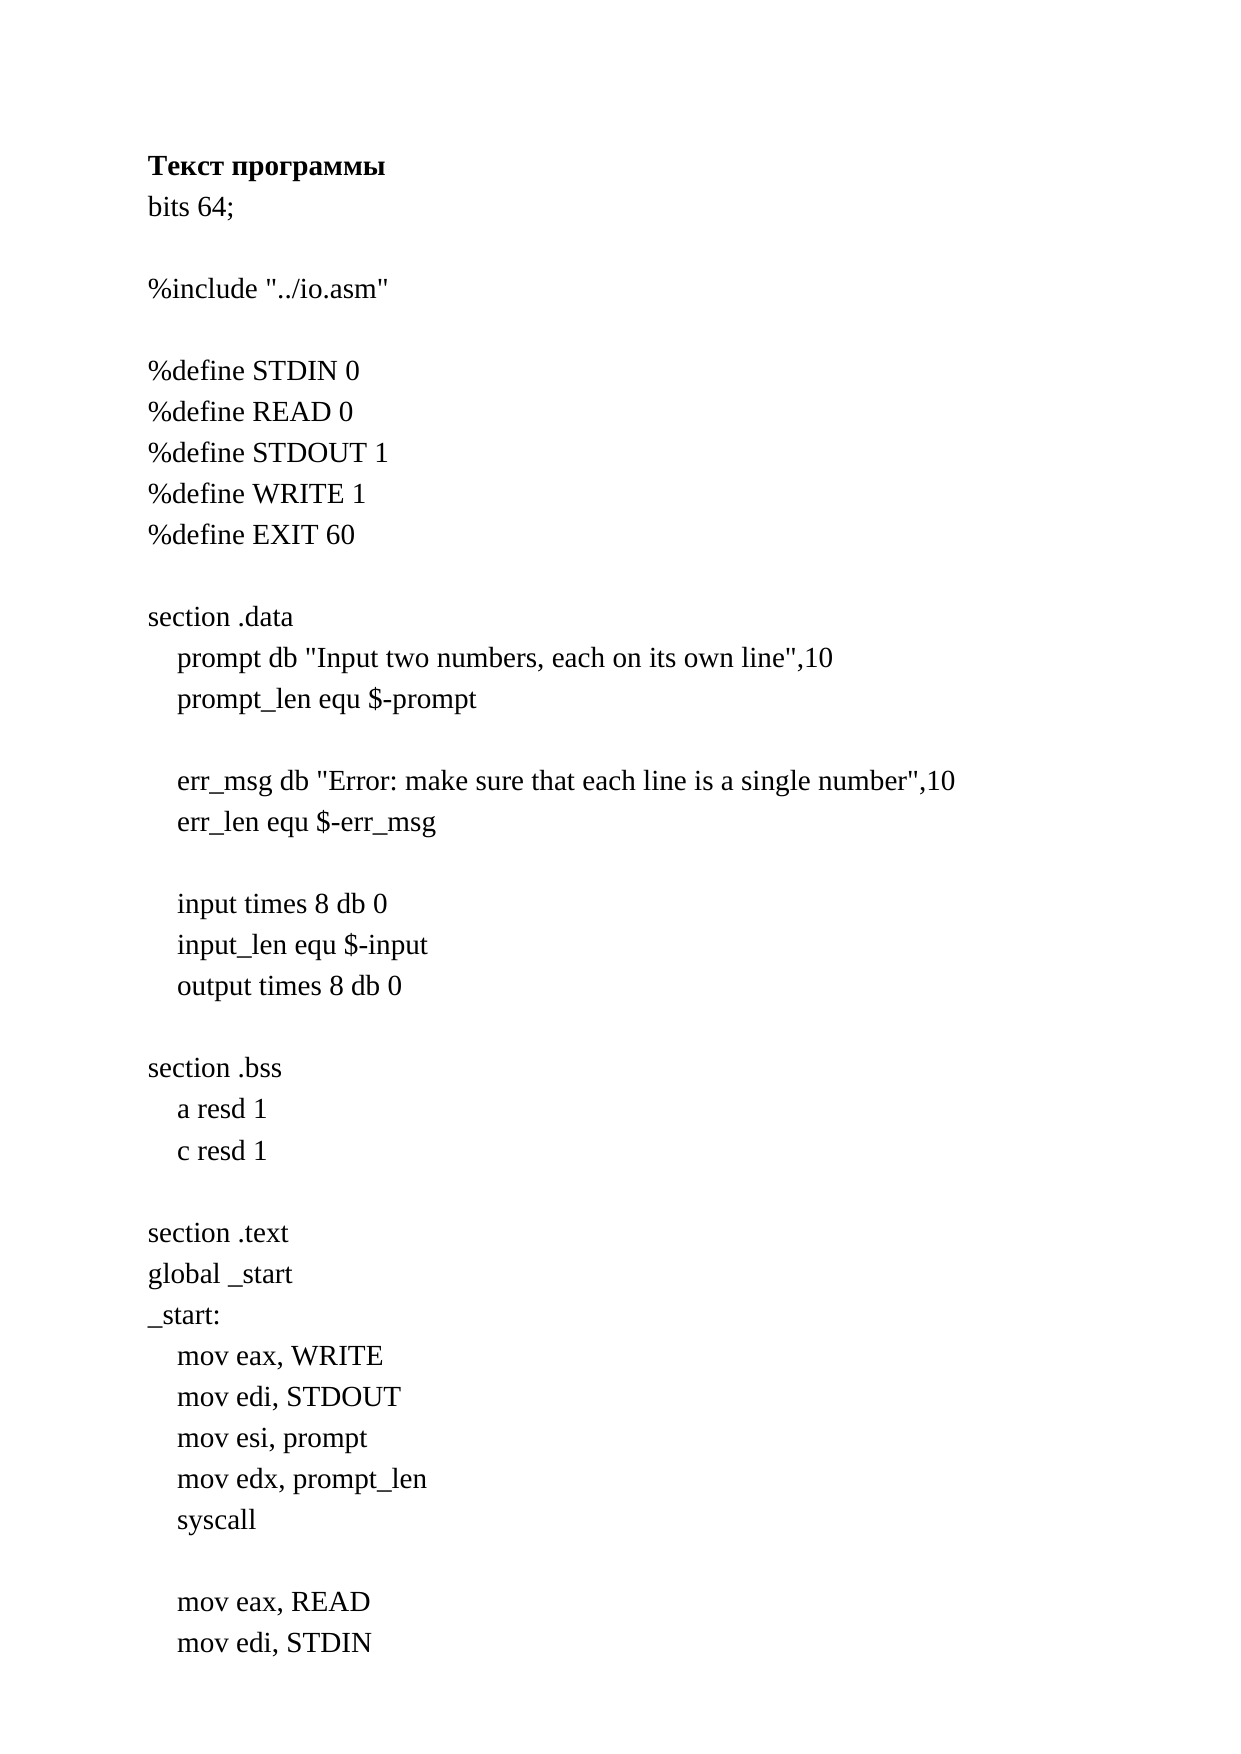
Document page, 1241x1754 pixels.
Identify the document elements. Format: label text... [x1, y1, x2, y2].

text section .text [148, 1215, 1181, 1248]
text %define WRITE 1 [148, 476, 1181, 509]
text err_msg db "Error: make sure that each line is a single number",10 [148, 763, 1181, 797]
text bits 64; [148, 189, 1181, 222]
text mov esi, prompt [148, 1420, 1181, 1453]
text section .data [148, 599, 1181, 633]
text prompt db "Input two numbers, each on its own line",10 [148, 640, 1181, 674]
text syscall [148, 1502, 1181, 1536]
text err_len equ $-err_msg [148, 804, 1181, 838]
text global _start [148, 1256, 1181, 1289]
text Текст программы [148, 148, 1181, 181]
text mov edi, STDOUT [148, 1379, 1181, 1412]
text a resd 1 [148, 1092, 1181, 1125]
text %define STDIN 0 [148, 353, 1181, 386]
text mov edi, STDIN [148, 1625, 1181, 1659]
text c resd 1 [148, 1133, 1181, 1166]
text mov edx, prompt_len [148, 1461, 1181, 1494]
text %define STDOUT 1 [148, 435, 1181, 468]
text input times 8 db 0 [148, 886, 1181, 920]
text prompt_len equ $-prompt [148, 681, 1181, 715]
text mov eax, READ [148, 1584, 1181, 1618]
text %define READ 0 [148, 394, 1181, 427]
text input_len equ $-input [148, 927, 1181, 961]
text %include "../io.asm" [148, 271, 1181, 304]
text _start: [148, 1297, 1181, 1330]
text %define EXIT 60 [148, 517, 1181, 551]
text output times 8 db 0 [148, 968, 1181, 1002]
text mov eax, WRITE [148, 1338, 1181, 1371]
text section .bss [148, 1051, 1181, 1084]
